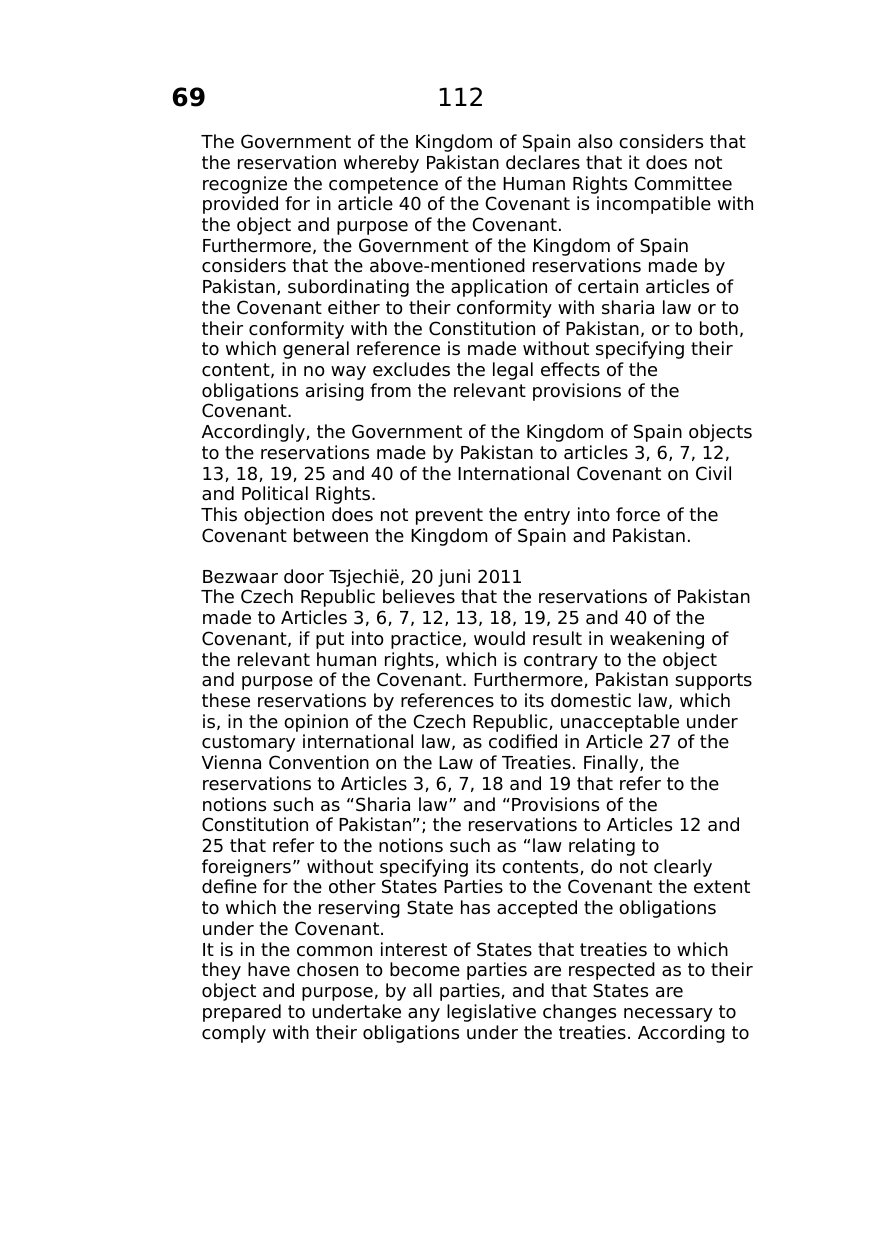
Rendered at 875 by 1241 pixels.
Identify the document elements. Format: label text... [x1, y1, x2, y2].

text It is in the common interest of States that treaties to which they have chosen to become parties are respected as to their object and purpose, by all parties, and that States are prepared to undertake any legislative changes necessary to comply with their obligations under the treaties. According to [201, 939, 756, 1043]
text This objection does not prevent the entry into force of the Covenant between the Kingdom of Spain and Pakistan. [201, 505, 756, 546]
text Accordingly, the Government of the Kingdom of Spain objects to the reservations made by Pakistan to articles 3, 6, 7, 12, 13, 18, 19, 25 and 40 of the International Covenant on Civil and Political Rights. [201, 422, 756, 505]
text Bezwaar door Tsjechië, 20 juni 2011 [201, 566, 756, 587]
text The Government of the Kingdom of Spain also considers that the reservation whereby Pakistan declares that it does not recognize the competence of the Human Rights Committee provided for in article 40 of the Covenant is incompatible with the object and purpose of the Covenant. [201, 132, 756, 236]
text Furthermore, the Government of the Kingdom of Spain considers that the above-mentioned reservations made by Pakistan, subordinating the application of certain articles of the Covenant either to their conformity with sharia law or to their conformity with the Constitution of Pakistan, or to both, to which general reference is made without specifying their content, in no way excludes the legal effects of the obligations arising from the relevant provisions of the Covenant. [201, 236, 756, 422]
text The Czech Republic believes that the reservations of Pakistan made to Articles 3, 6, 7, 12, 13, 18, 19, 25 and 40 of the Covenant, if put into practice, would result in weakening of the relevant human rights, which is contrary to the object and purpose of the Covenant. Furthermore, Pakistan supports these reservations by references to its domestic law, which is, in the opinion of the Czech Republic, unacceptable under customary international law, as codified in Article 27 of the Vienna Convention on the Law of Treaties. Finally, the reservations to Articles 3, 6, 7, 18 and 19 that refer to the notions such as “Sharia law” and “Provisions of the Constitution of Pakistan”; the reservations to Articles 12 and 25 that refer to the notions such as “law relating to foreigners” without specifying its contents, do not clearly define for the other States Parties to the Covenant the extent to which the reserving State has accepted the obligations under the Covenant. [201, 587, 756, 939]
